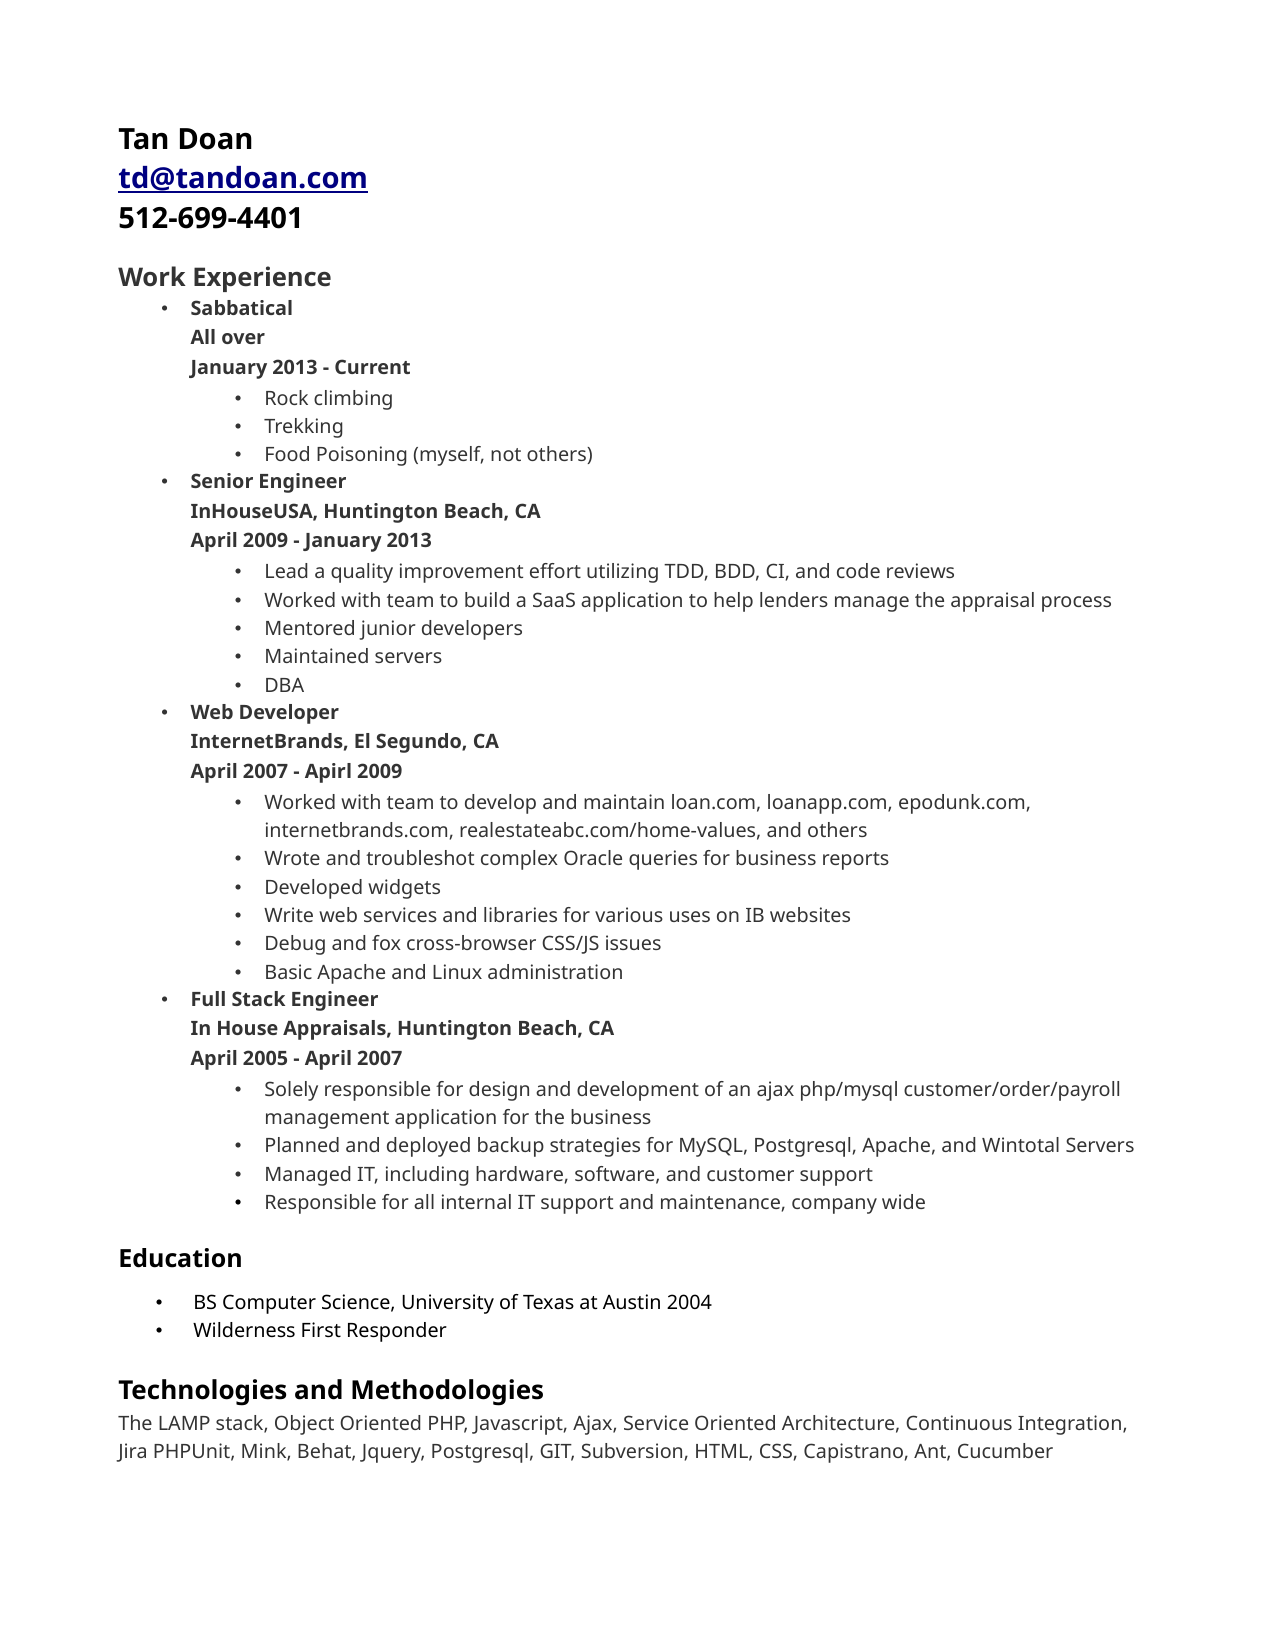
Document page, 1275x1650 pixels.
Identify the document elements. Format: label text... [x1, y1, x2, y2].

list Worked with team to develop and maintain loan.com, loanapp.com, epodunk.com, internetbrands.com, realestateabc.com/home-values, and others [234, 787, 1157, 843]
list Senior Engineer InHouseUSA, Huntington Beach, CA April 2009 - January 2013 [161, 467, 1157, 554]
text Tan Doan [118, 118, 1157, 158]
list Lead a quality improvement effort utilizing TDD, BDD, CI, and code reviews [234, 556, 1157, 584]
text td@tandoan.com [118, 158, 1157, 197]
list Sabbatical All over January 2013 - Current [161, 294, 1157, 380]
text The LAMP stack, Object Oriented PHP, Javascript, Ajax, Service Oriented Architecture, Continuous Integration, Jira PHPUnit, Mink, Behat, Jquery, Postgresql, GIT, Subversion, HTML, CSS, Capistrano, Ant, Cucumber [118, 1407, 1157, 1464]
list Developed widgets [234, 872, 1157, 900]
list BS Computer Science, University of Texas at Austin 2004 [156, 1287, 1157, 1315]
list Web Developer InternetBrands, El Segundo, CA April 2007 - Apirl 2009 [161, 698, 1157, 784]
list Wrote and troubleshot complex Oracle queries for business reports [234, 843, 1157, 872]
list Basic Apache and Linux administration [234, 957, 1157, 985]
list Planned and deployed backup strategies for MySQL, Postgresql, Apache, and Wintotal Servers [234, 1130, 1157, 1159]
text 512-699-4401 [118, 197, 1157, 237]
subtitle Education [118, 1240, 1157, 1274]
list Rock climbing [234, 382, 1157, 411]
list Debug and fox cross-browser CSS/JS issues [234, 928, 1157, 957]
list Food Poisoning (myself, not others) [234, 439, 1157, 467]
list Maintained servers [234, 641, 1157, 669]
list Full Stack Engineer In House Appraisals, Huntington Beach, CA April 2005 - April 2007 [161, 985, 1157, 1071]
text Technologies and Methodologies [118, 1372, 1157, 1407]
list Worked with team to build a SaaS application to help lenders manage the appraisal process [234, 584, 1157, 613]
list Mentored junior developers [234, 613, 1157, 641]
list Solely responsible for design and development of an ajax php/mysql customer/order/payroll management application for the business [234, 1074, 1157, 1130]
list DBA [234, 669, 1157, 698]
list Managed IT, including hardware, software, and customer support [234, 1159, 1157, 1187]
list Responsible for all internal IT support and maintenance, company wide [234, 1187, 1157, 1215]
list Write web services and libraries for various uses on IB websites [234, 900, 1157, 928]
list Trekking [234, 411, 1157, 439]
subtitle Work Experience [118, 237, 1157, 294]
list Wilderness First Responder [156, 1315, 1157, 1344]
